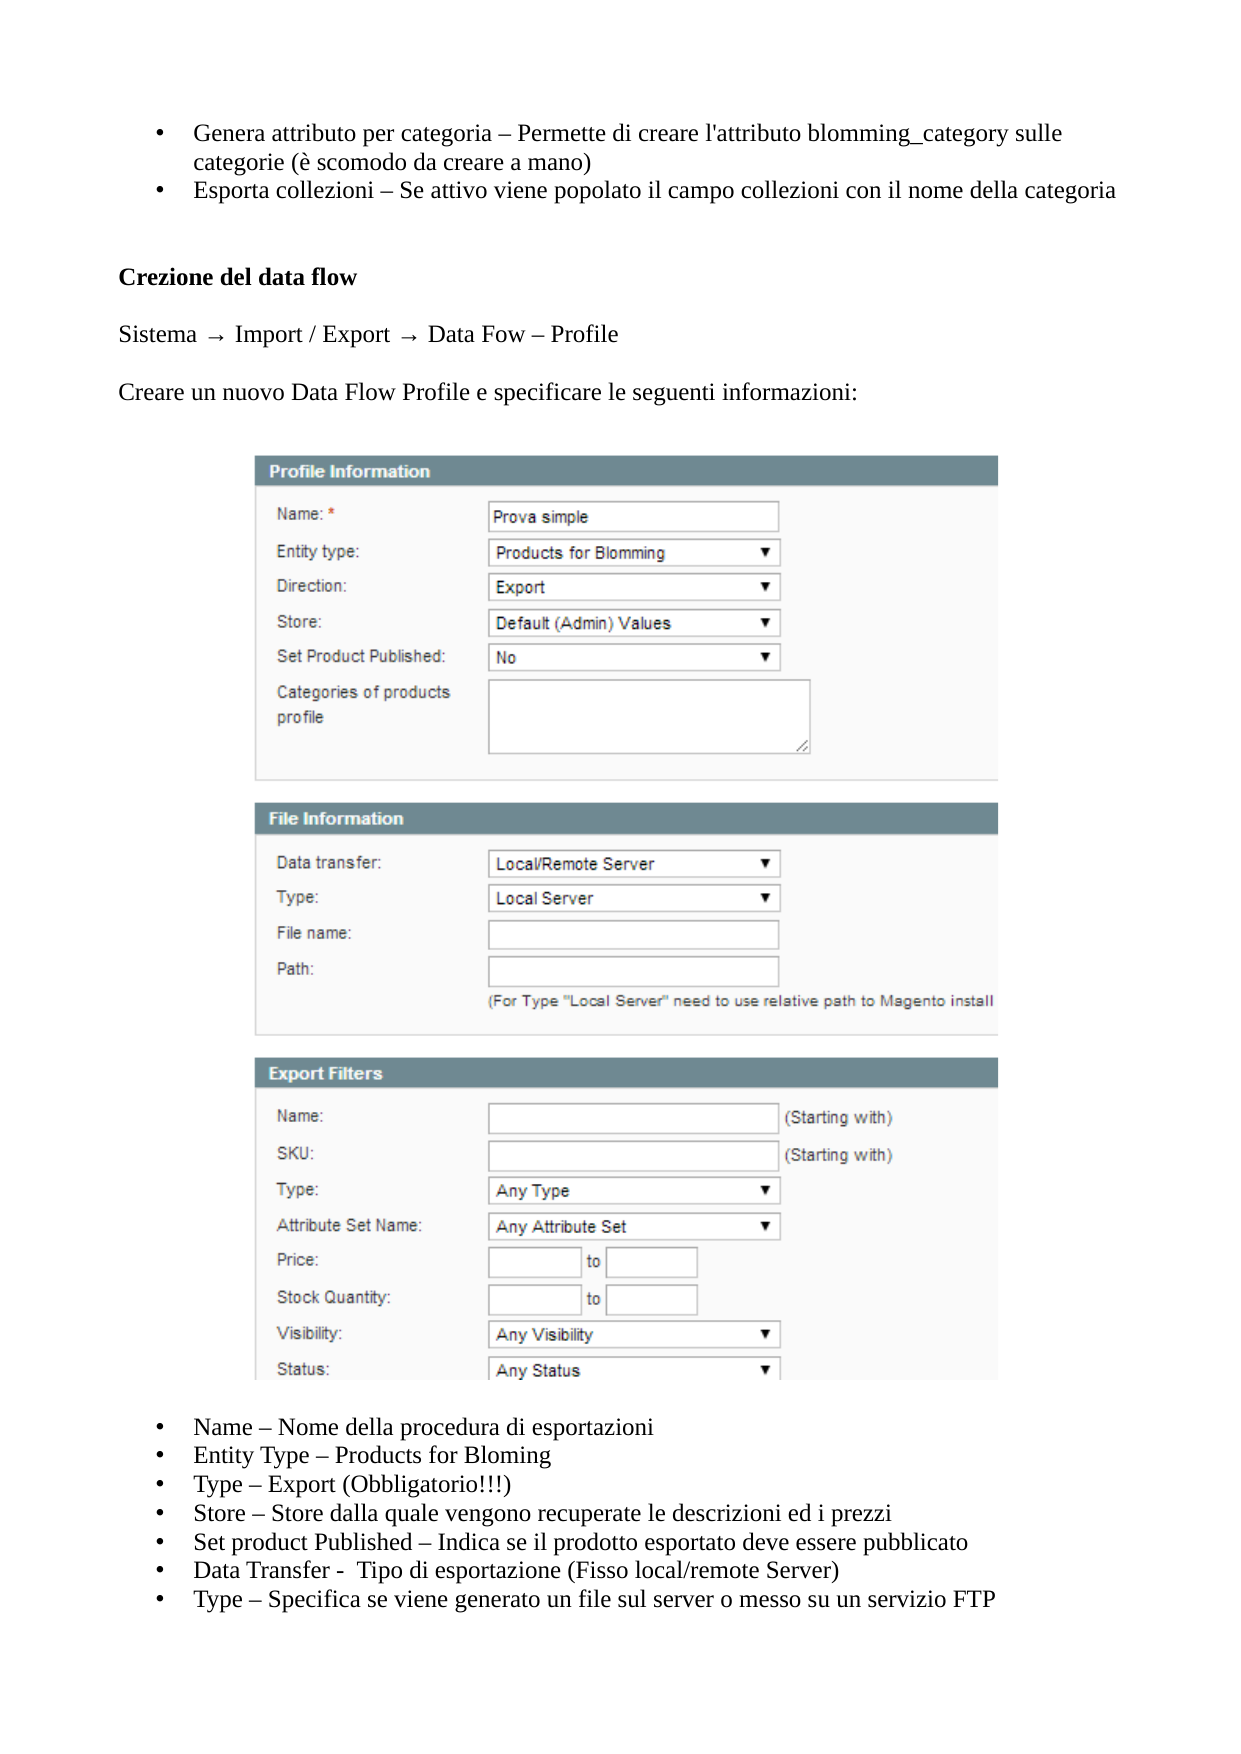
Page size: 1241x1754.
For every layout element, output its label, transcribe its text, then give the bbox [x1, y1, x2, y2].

list Data Transfer - Tipo di esportazione (Fisso local/remote Server) [156, 1556, 1122, 1584]
list Type – Specifica se viene generato un file sul server o messo su un servizio FTP [156, 1584, 1122, 1613]
picture [242, 434, 999, 1380]
list Genera attributo per categoria – Permette di creare l'attributo blomming_category sulle categorie (è scomodo da creare a mano) [156, 118, 1122, 176]
list Entity Type – Products for Bloming [156, 1441, 1122, 1469]
list Esporta collezioni – Se attivo viene popolato il campo collezioni con il nome della categoria [156, 176, 1122, 204]
text Creare un nuovo Data Flow Profile e specificare le seguenti informazioni: [118, 377, 1122, 406]
list Name – Nome della procedura di esportazioni [156, 1412, 1122, 1441]
list Type – Export (Obbligatorio!!!) [156, 1469, 1122, 1498]
text Sistema → Import / Export → Data Fow – Profile [118, 319, 1122, 348]
list Set product Published – Indica se il prodotto esportato deve essere pubblicato [156, 1527, 1122, 1556]
text Crezione del data flow [118, 262, 1122, 291]
list Store – Store dalla quale vengono recuperate le descrizioni ed i prezzi [156, 1498, 1122, 1527]
